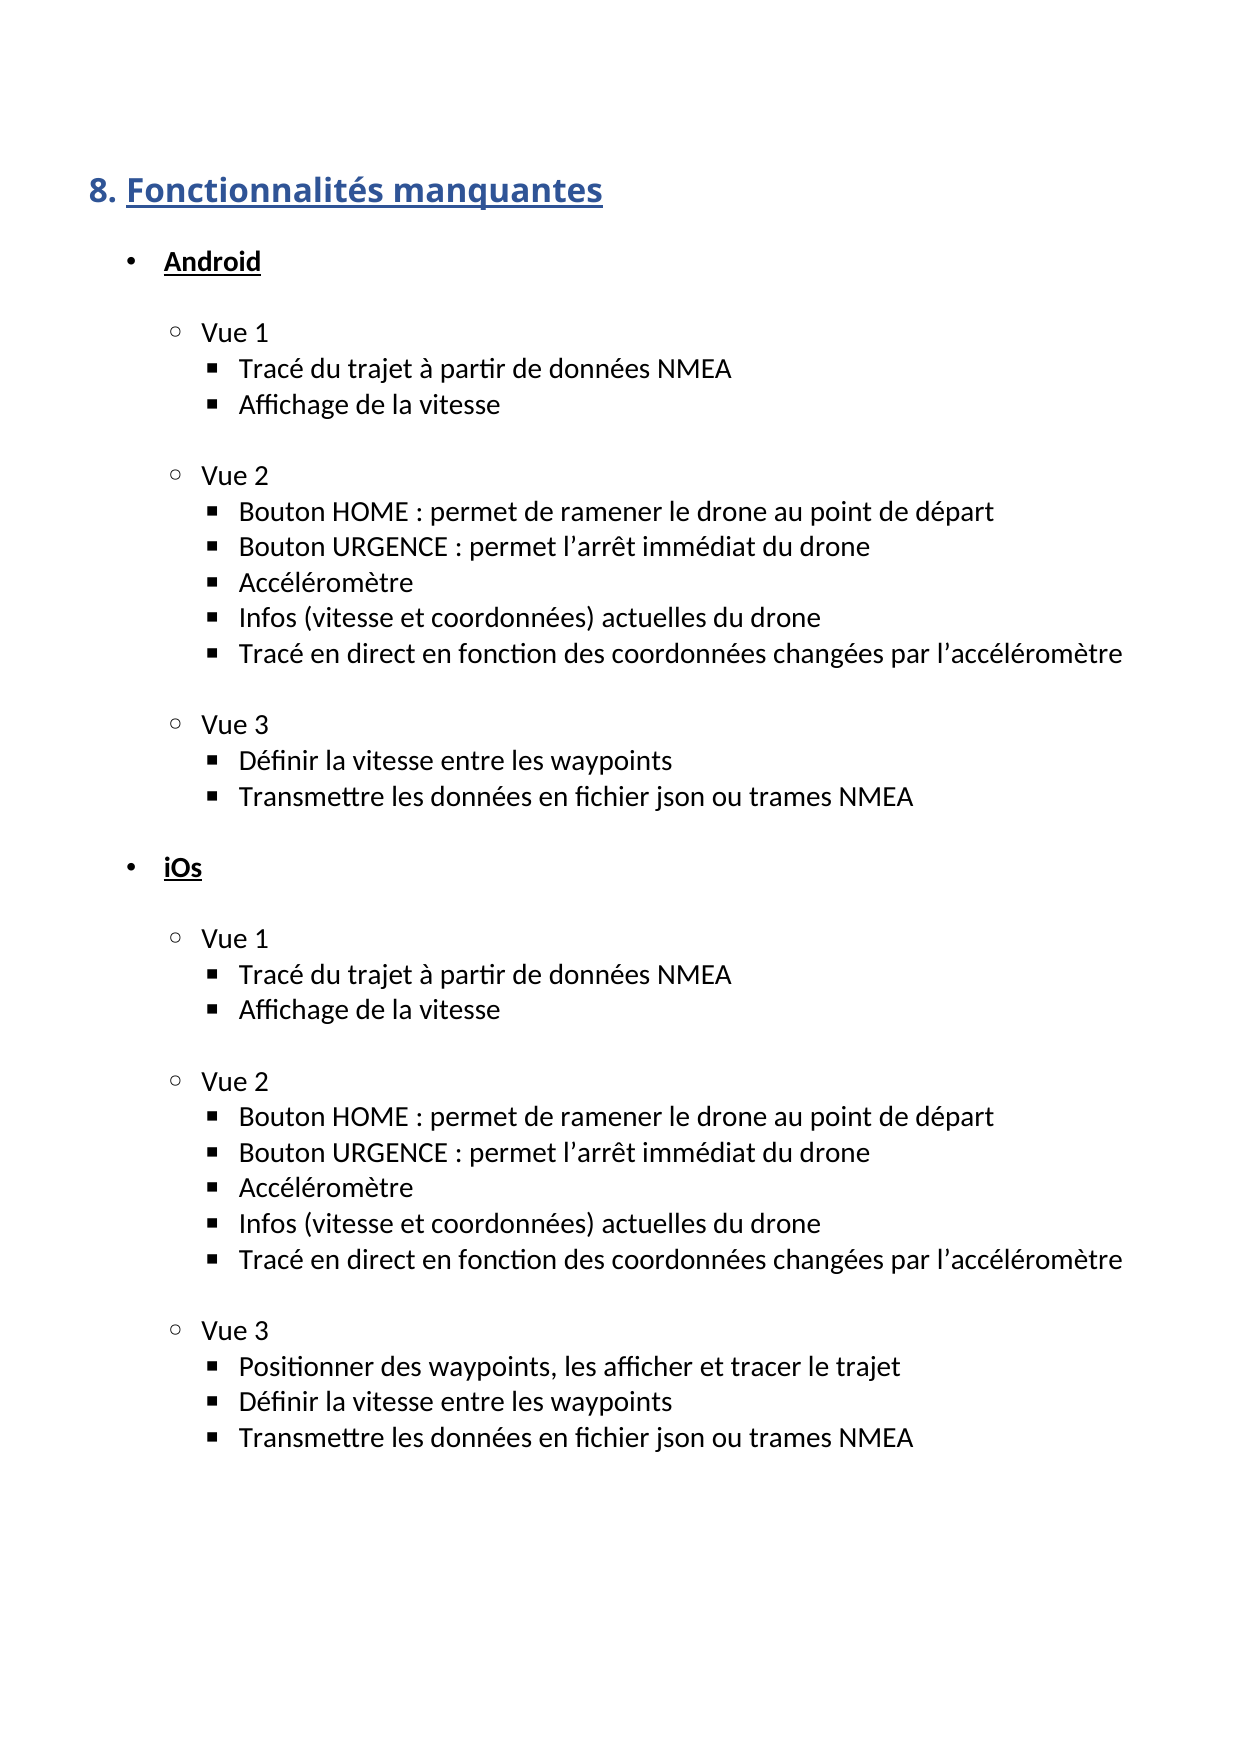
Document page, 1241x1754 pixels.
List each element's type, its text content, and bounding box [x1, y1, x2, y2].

list Vue 2 [163, 457, 1152, 493]
list Bouton URGENCE : permet l’arrêt immédiat du drone [201, 1134, 1152, 1169]
list Accéléromètre [201, 1169, 1152, 1205]
list Positionner des waypoints, les afficher et tracer le trajet [201, 1348, 1152, 1383]
list Tracé en direct en fonction des coordonnées changées par l’accéléromètre [201, 635, 1152, 671]
list Tracé du trajet à partir de données NMEA [201, 956, 1152, 991]
list Affichage de la vitesse [201, 386, 1152, 421]
list Bouton HOME : permet de ramener le drone au point de départ [201, 493, 1152, 528]
list Infos (vitesse et coordonnées) actuelles du drone [201, 1205, 1152, 1241]
list Accéléromètre [201, 564, 1152, 599]
list Tracé du trajet à partir de données NMEA [201, 350, 1152, 386]
list Vue 2 [163, 1063, 1152, 1098]
list Définir la vitesse entre les waypoints [201, 1383, 1152, 1419]
list Tracé en direct en fonction des coordonnées changées par l’accéléromètre [201, 1241, 1152, 1276]
list Bouton URGENCE : permet l’arrêt immédiat du drone [201, 528, 1152, 564]
list Vue 1 [163, 920, 1152, 956]
list Transmettre les données en fichier json ou trames NMEA [201, 778, 1152, 813]
list Bouton HOME : permet de ramener le drone au point de départ [201, 1098, 1152, 1134]
list Android [126, 243, 1152, 279]
list Définir la vitesse entre les waypoints [201, 742, 1152, 778]
list Vue 3 [163, 1312, 1152, 1348]
list Vue 1 [163, 314, 1152, 350]
list Transmettre les données en fichier json ou trames NMEA [201, 1419, 1152, 1454]
list iOs [126, 849, 1152, 884]
list Vue 3 [163, 706, 1152, 742]
list Infos (vitesse et coordonnées) actuelles du drone [201, 599, 1152, 635]
list Affichage de la vitesse [201, 991, 1152, 1027]
subtitle 8. Fonctionnalités manquantes [88, 167, 1152, 213]
